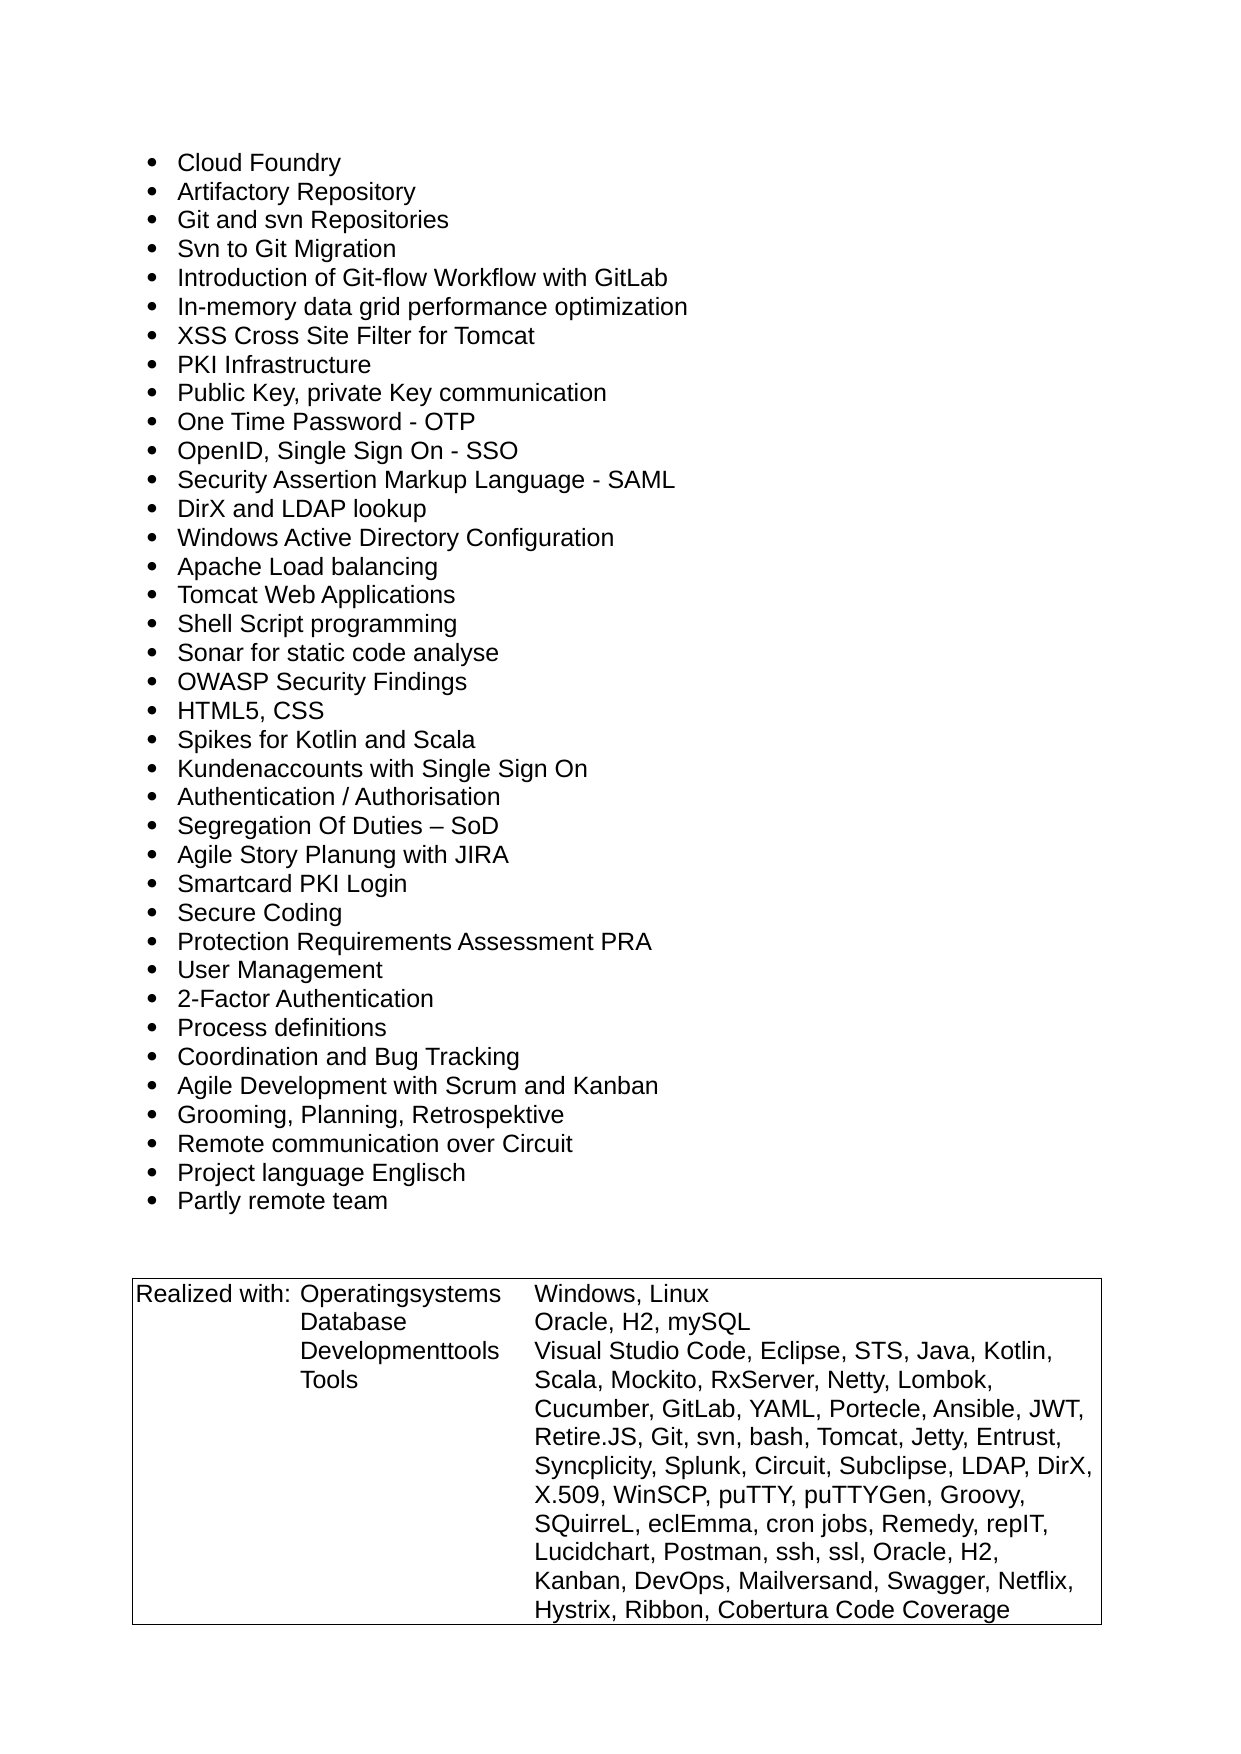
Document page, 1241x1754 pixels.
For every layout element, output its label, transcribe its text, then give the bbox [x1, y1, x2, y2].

list PKI Infrastructure [148, 349, 1104, 378]
table_header Windows, Linux Oracle, H2, mySQL [531, 1279, 1101, 1336]
list Spikes for Kotlin and Scala [148, 725, 1104, 753]
table_cell Visual Studio Code, Eclipse, STS, Java, Kotlin, Scala, Mockito, RxServer, Netty, Lombok, Cucumber, GitLab, YAML, Portecle, Ansible, JWT, Retire.JS, Git, svn, bash, Tomcat, Jetty, Entrust, Syncplicity, Splunk, Circuit, Subclipse, LDAP, DirX, X.509, WinSCP, puTTY, puTTYGen, Groovy, SQuirreL, eclEmma, cron jobs, Remedy, repIT, Lucidchart, Postman, ssh, ssl, Oracle, H2, Kanban, DevOps, Mailversand, Swagger, Netflix, Hystrix, Ribbon, Cobertura Code Coverage [531, 1336, 1101, 1623]
list One Time Password - OTP [148, 407, 1104, 436]
list Agile Development with Scrum and Kanban [148, 1071, 1104, 1100]
list User Management [148, 956, 1104, 984]
list Authentication / Authorisation [148, 782, 1104, 811]
list Windows Active Directory Configuration [148, 523, 1104, 552]
list Cloud Foundry [148, 148, 1104, 176]
list Segregation Of Duties – SoD [148, 811, 1104, 840]
table_header Realized with: [133, 1279, 297, 1336]
list Public Key, private Key communication [148, 378, 1104, 407]
list XSS Cross Site Filter for Tomcat [148, 321, 1104, 349]
list Artifactory Repository [148, 176, 1104, 205]
list Protection Requirements Assessment PRA [148, 927, 1104, 956]
list Kundenaccounts with Single Sign On [148, 753, 1104, 782]
table_header Operatingsystems Database [297, 1279, 531, 1336]
list In-memory data grid performance optimization [148, 292, 1104, 321]
list Grooming, Planning, Retrospektive [148, 1100, 1104, 1129]
list Smartcard PKI Login [148, 869, 1104, 898]
list Partly remote team [148, 1186, 1104, 1215]
list Remote communication over Circuit [148, 1129, 1104, 1157]
list 2-Factor Authentication [148, 984, 1104, 1013]
list Security Assertion Markup Language - SAML [148, 465, 1104, 494]
list Process definitions [148, 1013, 1104, 1042]
table_cell [133, 1336, 297, 1623]
list Tomcat Web Applications [148, 580, 1104, 609]
list Sonar for static code analyse [148, 638, 1104, 667]
list OWASP Security Findings [148, 667, 1104, 696]
list Shell Script programming [148, 609, 1104, 638]
list OpenID, Single Sign On - SSO [148, 436, 1104, 465]
list Agile Story Planung with JIRA [148, 840, 1104, 869]
list Project language Englisch [148, 1157, 1104, 1186]
list Introduction of Git-flow Workflow with GitLab [148, 263, 1104, 292]
list Git and svn Repositories [148, 205, 1104, 234]
list Apache Load balancing [148, 552, 1104, 580]
list DirX and LDAP lookup [148, 494, 1104, 523]
list Secure Coding [148, 898, 1104, 927]
table_cell Developmenttools Tools [297, 1336, 531, 1623]
list HTML5, CSS [148, 696, 1104, 725]
list Coordination and Bug Tracking [148, 1042, 1104, 1071]
list Svn to Git Migration [148, 234, 1104, 263]
